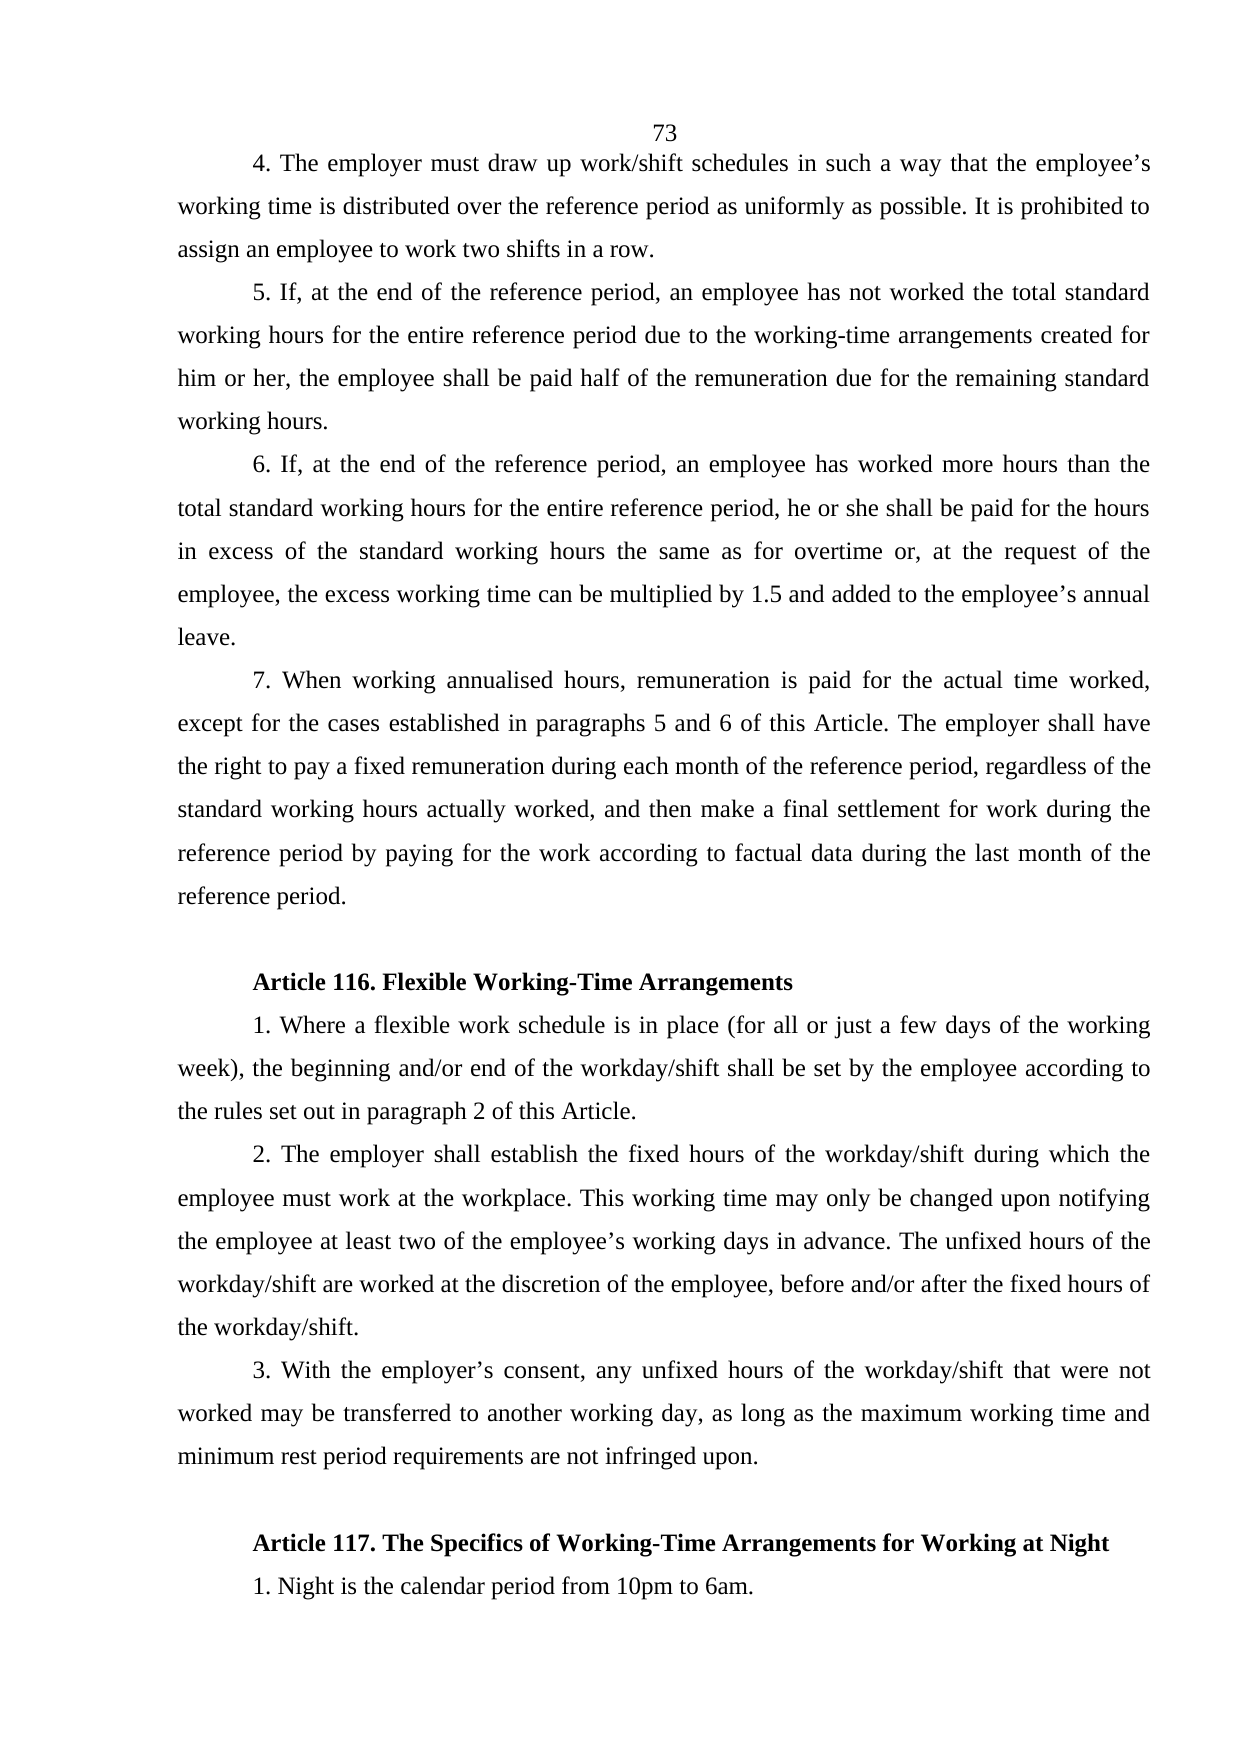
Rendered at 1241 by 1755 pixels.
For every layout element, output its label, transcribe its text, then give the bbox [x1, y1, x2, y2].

text 2. The employer shall establish the fixed hours of the workday/shift during which the employee must work at the workplace. This working time may only be changed upon notifying the employee at least two of the employee’s working days in advance. The unfixed hours of the workday/shift are worked at the discretion of the employee, before and/or after the fixed hours of the workday/shift. [177, 1139, 1152, 1341]
text 4. The employer must draw up work/shift schedules in such a way that the employee’s working time is distributed over the reference period as uniformly as possible. It is prohibited to assign an employee to work two shifts in a row. [177, 148, 1152, 263]
text 7. When working annualised hours, remuneration is paid for the actual time worked, except for the cases established in paragraphs 5 and 6 of this Article. The employer shall have the right to pay a fixed remuneration during each month of the reference period, regardless of the standard working hours actually worked, and then make a final settlement for work during the reference period by paying for the work according to factual data during the last month of the reference period. [177, 665, 1152, 909]
text Article 116. Flexible Working-Time Arrangements [177, 967, 1152, 996]
text 1. Where a flexible work schedule is in place (for all or just a few days of the working week), the beginning and/or end of the workday/shift shall be set by the employee according to the rules set out in paragraph 2 of this Article. [177, 1010, 1152, 1125]
text 5. If, at the end of the reference period, an employee has not worked the total standard working hours for the entire reference period due to the working-time arrangements created for him or her, the employee shall be paid half of the remuneration due for the remaining standard working hours. [177, 277, 1152, 435]
text 6. If, at the end of the reference period, an employee has worked more hours than the total standard working hours for the entire reference period, he or she shall be paid for the hours in excess of the standard working hours the same as for overtime or, at the request of the employee, the excess working time can be multiplied by 1.5 and added to the employee’s annual leave. [177, 449, 1152, 651]
text 3. With the employer’s consent, any unfixed hours of the workday/shift that were not worked may be transferred to another working day, as long as the maximum working time and minimum rest period requirements are not infringed upon. [177, 1355, 1152, 1470]
text 1. Night is the calendar period from 10pm to 6am. [177, 1571, 1152, 1599]
text Article 117. The Specifics of Working-Time Arrangements for Working at Night [177, 1528, 1152, 1556]
